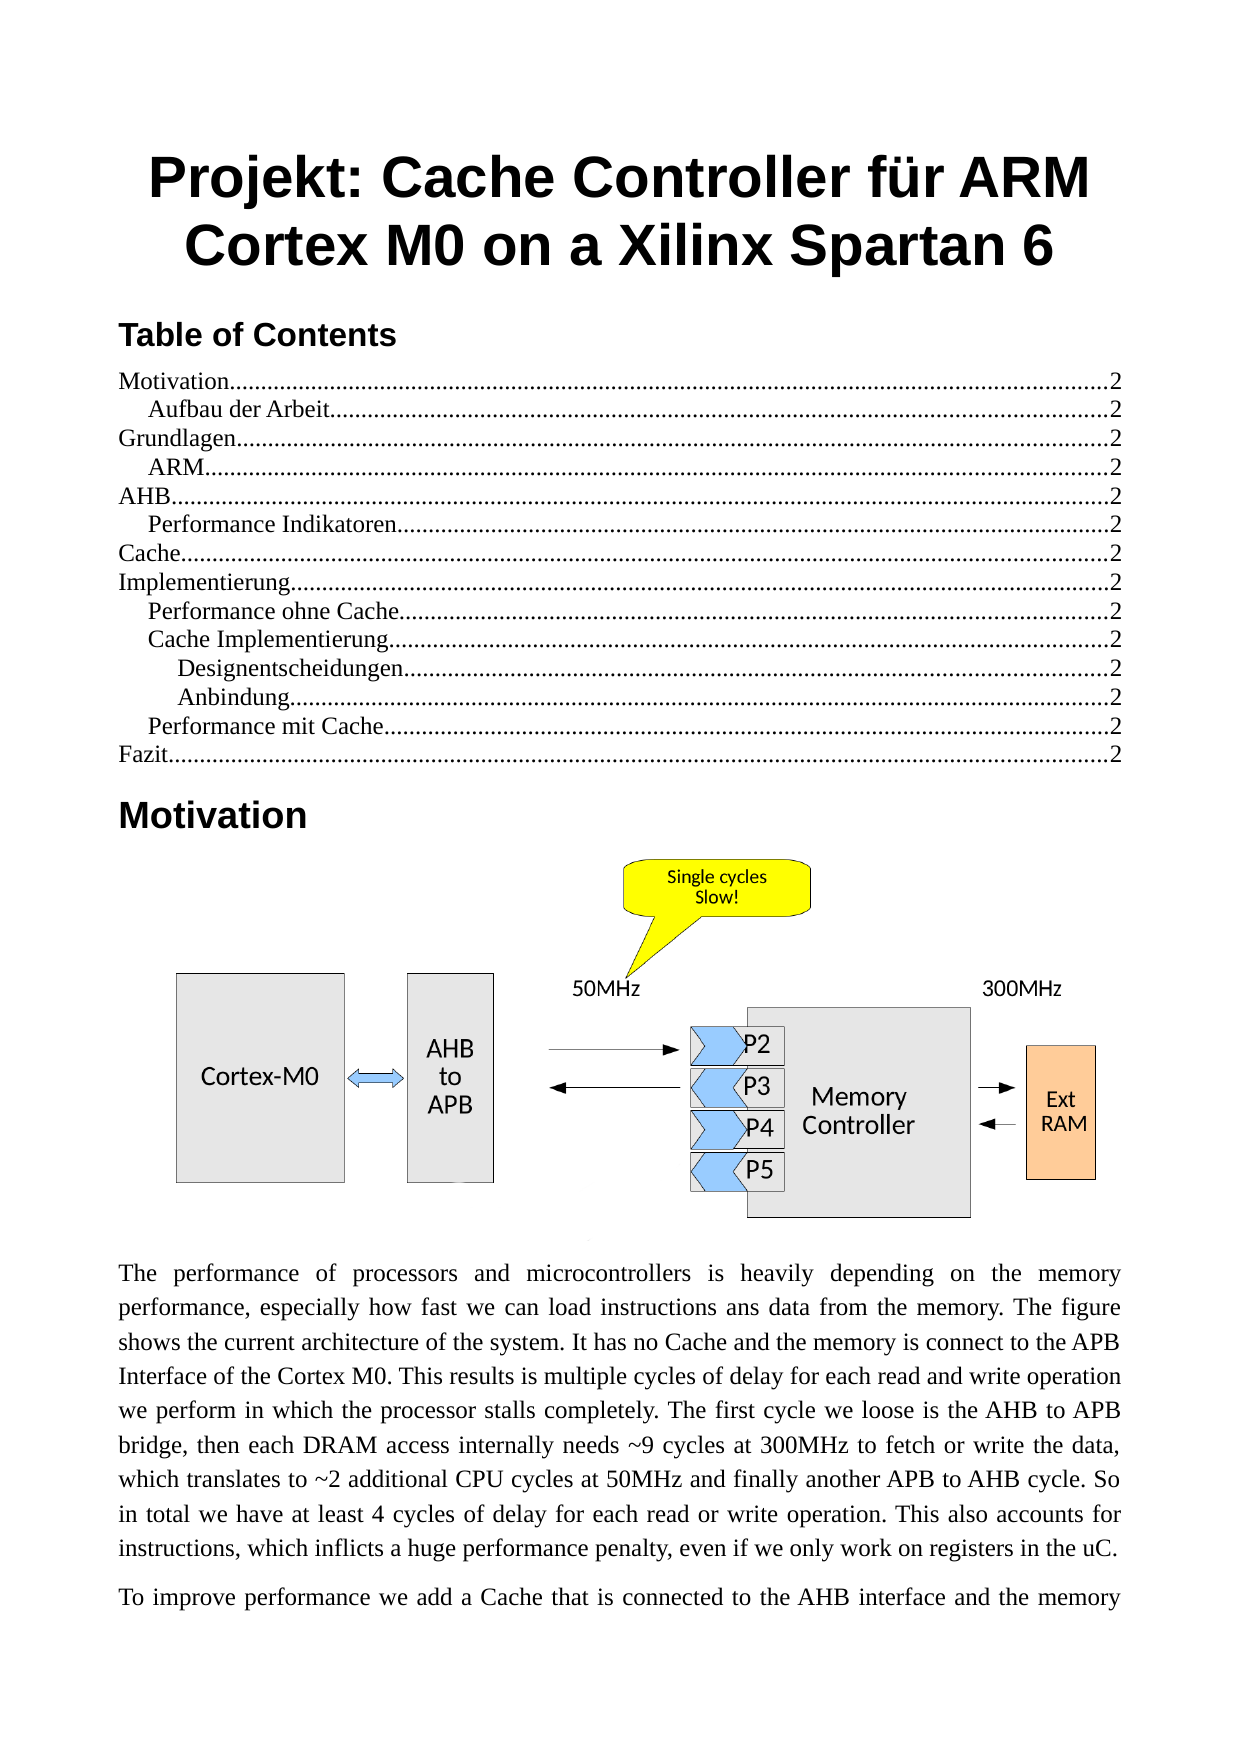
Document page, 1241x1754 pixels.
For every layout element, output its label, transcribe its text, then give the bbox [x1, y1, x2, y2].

text Aufbau der Arbeit 2 [148, 394, 1122, 423]
text Performance Indikatoren 2 [148, 509, 1122, 538]
subtitle Table of Contents [118, 315, 1122, 353]
text Fazit 2 [118, 739, 1122, 768]
text Motivation 2 [118, 366, 1122, 394]
text Grundlagen 2 [118, 423, 1122, 452]
text Performance ohne Cache 2 [148, 596, 1122, 624]
text ARM 2 [148, 452, 1122, 481]
text Performance mit Cache 2 [148, 711, 1122, 739]
title Projekt: Cache Controller für ARM Cortex M0 on a Xilinx Spartan 6 [118, 143, 1122, 277]
text Anbindung 2 [177, 682, 1122, 711]
text AHB 2 [118, 481, 1122, 509]
text To improve performance we add a Cache that is connected to the AHB interface and the memory [118, 1582, 1122, 1611]
text The performance of processors and microcontrollers is heavily depending on the memory performance, especially how fast we can load instructions ans data from the memory. The figure shows the current architecture of the system. It has no Cache and the memory is connect to the APB Interface of the Cortex M0. This results is multiple cycles of delay for each read and write operation we perform in which the processor stalls completely. The first cycle we loose is the AHB to APB bridge, then each DRAM access internally needs ~9 cycles at 300MHz to fetch or write the data, which translates to ~2 additional CPU cycles at 50MHz and finally another APB to AHB cycle. So in total we have at least 4 cycles of delay for each read or write operation. This also accounts for instructions, which inflicts a huge performance penalty, even if we only work on registers in the uC. [118, 1241, 1122, 1562]
text Cache Implementierung 2 [148, 624, 1122, 653]
text Cache 2 [118, 538, 1122, 567]
subtitle Motivation [118, 793, 1122, 837]
text Designentscheidungen 2 [177, 653, 1122, 682]
picture [139, 837, 1110, 1241]
text Implementierung 2 [118, 567, 1122, 596]
